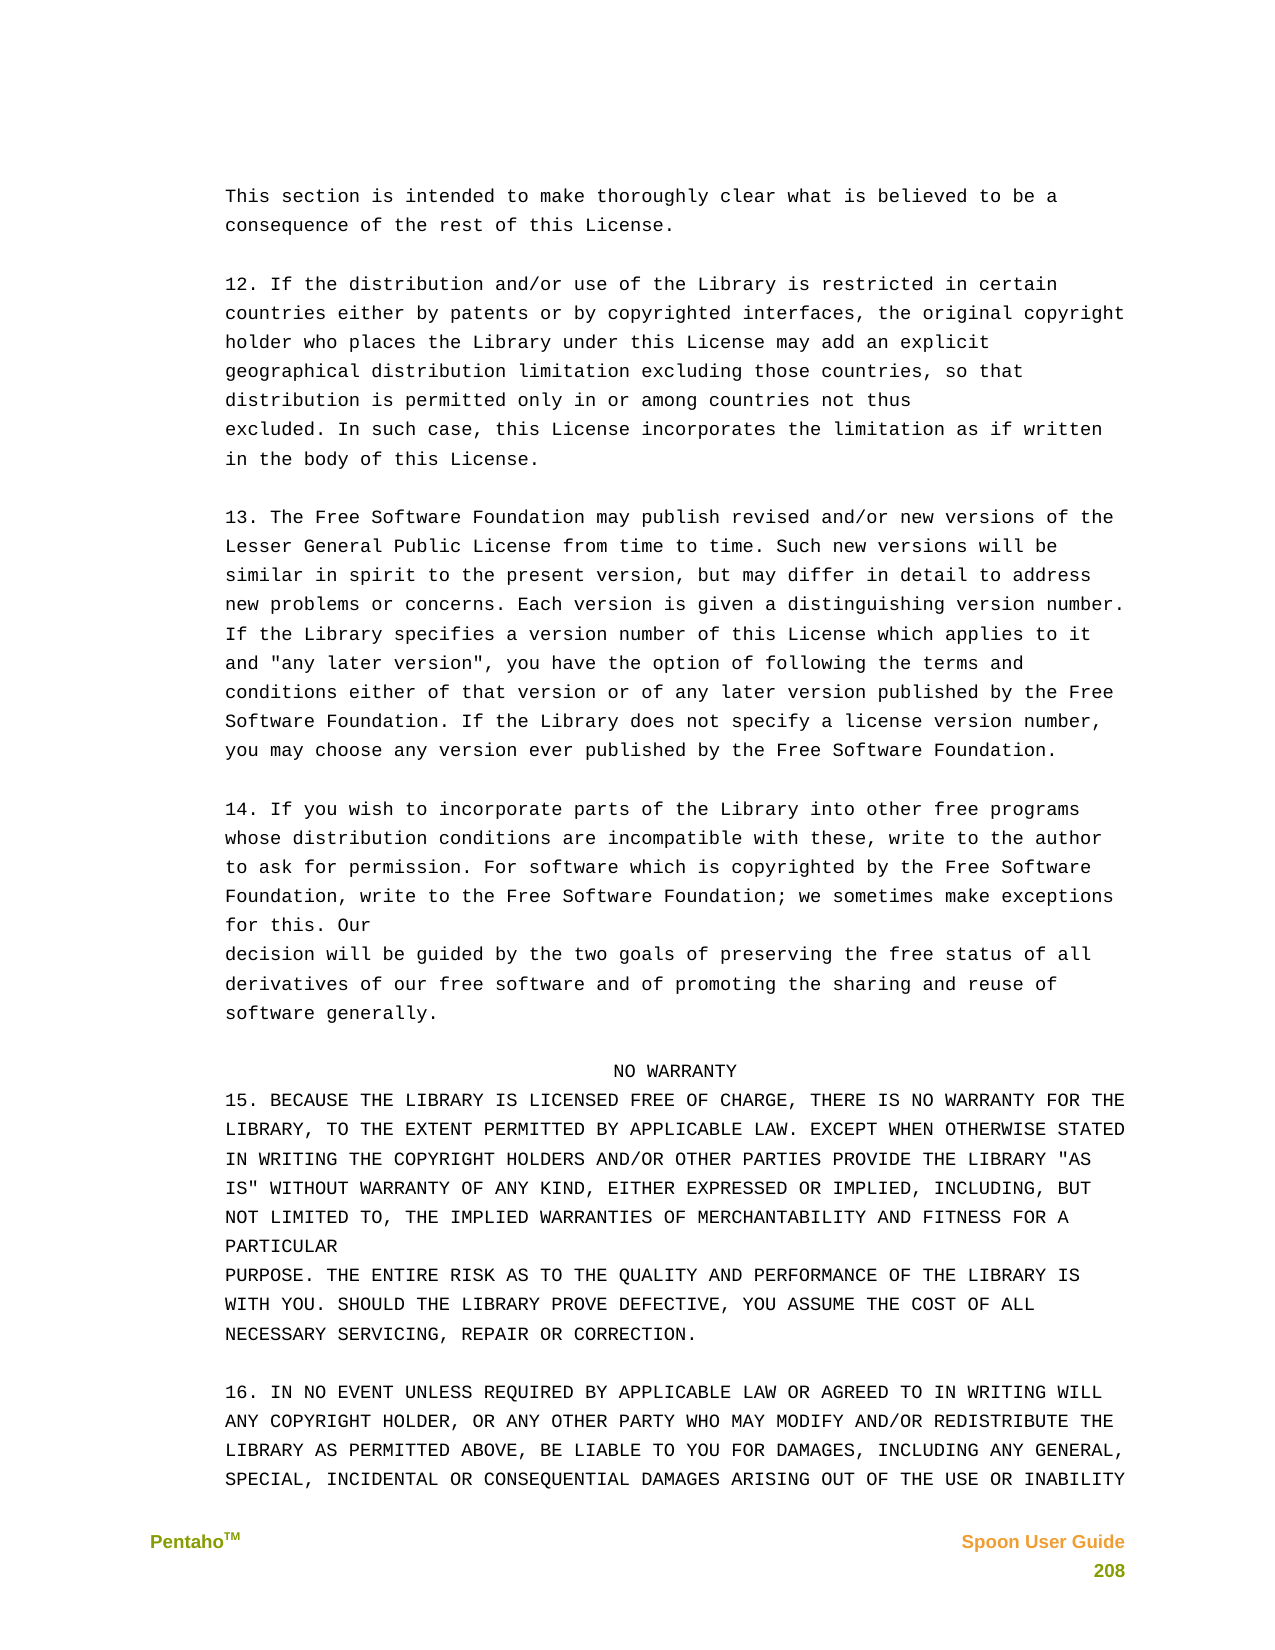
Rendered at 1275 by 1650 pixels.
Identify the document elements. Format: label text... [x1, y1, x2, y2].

text PURPOSE. THE ENTIRE RISK AS TO THE QUALITY AND PERFORMANCE OF THE LIBRARY IS WITH YOU. SHOULD THE LIBRARY PROVE DEFECTIVE, YOU ASSUME THE COST OF ALL NECESSARY SERVICING, REPAIR OR CORRECTION. [225, 1258, 1125, 1346]
text 16. IN NO EVENT UNLESS REQUIRED BY APPLICABLE LAW OR AGREED TO IN WRITING WILL ANY COPYRIGHT HOLDER, OR ANY OTHER PARTY WHO MAY MODIFY AND/OR REDISTRIBUTE THE LIBRARY AS PERMITTED ABOVE, BE LIABLE TO YOU FOR DAMAGES, INCLUDING ANY GENERAL, SPECIAL, INCIDENTAL OR CONSEQUENTIAL DAMAGES ARISING OUT OF THE USE OR INABILITY [225, 1375, 1125, 1492]
text 14. If you wish to incorporate parts of the Library into other free programs whose distribution conditions are incompatible with these, write to the author to ask for permission. For software which is copyrighted by the Free Software Foundation, write to the Free Software Foundation; we sometimes make exceptions for this. Our [225, 792, 1125, 937]
text This section is intended to make thoroughly clear what is believed to be a consequence of the rest of this License. [225, 179, 1125, 237]
text 12. If the distribution and/or use of the Library is restricted in certain countries either by patents or by copyrighted interfaces, the original copyright holder who places the Library under this License may add an explicit geographical distribution limitation excluding those countries, so that distribution is permitted only in or among countries not thus [225, 267, 1125, 412]
text 13. The Free Software Foundation may publish revised and/or new versions of the Lesser General Public License from time to time. Such new versions will be similar in spirit to the present version, but may differ in detail to address new problems or concerns. Each version is given a distinguishing version number. If the Library specifies a version number of this License which applies to it and "any later version", you have the option of following the terms and conditions either of that version or of any later version published by the Free Software Foundation. If the Library does not specify a license version number, you may choose any version ever published by the Free Software Foundation. [225, 500, 1125, 762]
text NO WARRANTY [225, 1054, 1125, 1083]
text decision will be guided by the two goals of preserving the free status of all derivatives of our free software and of promoting the sharing and reuse of software generally. [225, 937, 1125, 1025]
text 15. BECAUSE THE LIBRARY IS LICENSED FREE OF CHARGE, THERE IS NO WARRANTY FOR THE LIBRARY, TO THE EXTENT PERMITTED BY APPLICABLE LAW. EXCEPT WHEN OTHERWISE STATED IN WRITING THE COPYRIGHT HOLDERS AND/OR OTHER PARTIES PROVIDE THE LIBRARY "AS IS" WITHOUT WARRANTY OF ANY KIND, EITHER EXPRESSED OR IMPLIED, INCLUDING, BUT NOT LIMITED TO, THE IMPLIED WARRANTIES OF MERCHANTABILITY AND FITNESS FOR A PARTICULAR [225, 1083, 1125, 1258]
text excluded. In such case, this License incorporates the limitation as if written in the body of this License. [225, 412, 1125, 471]
